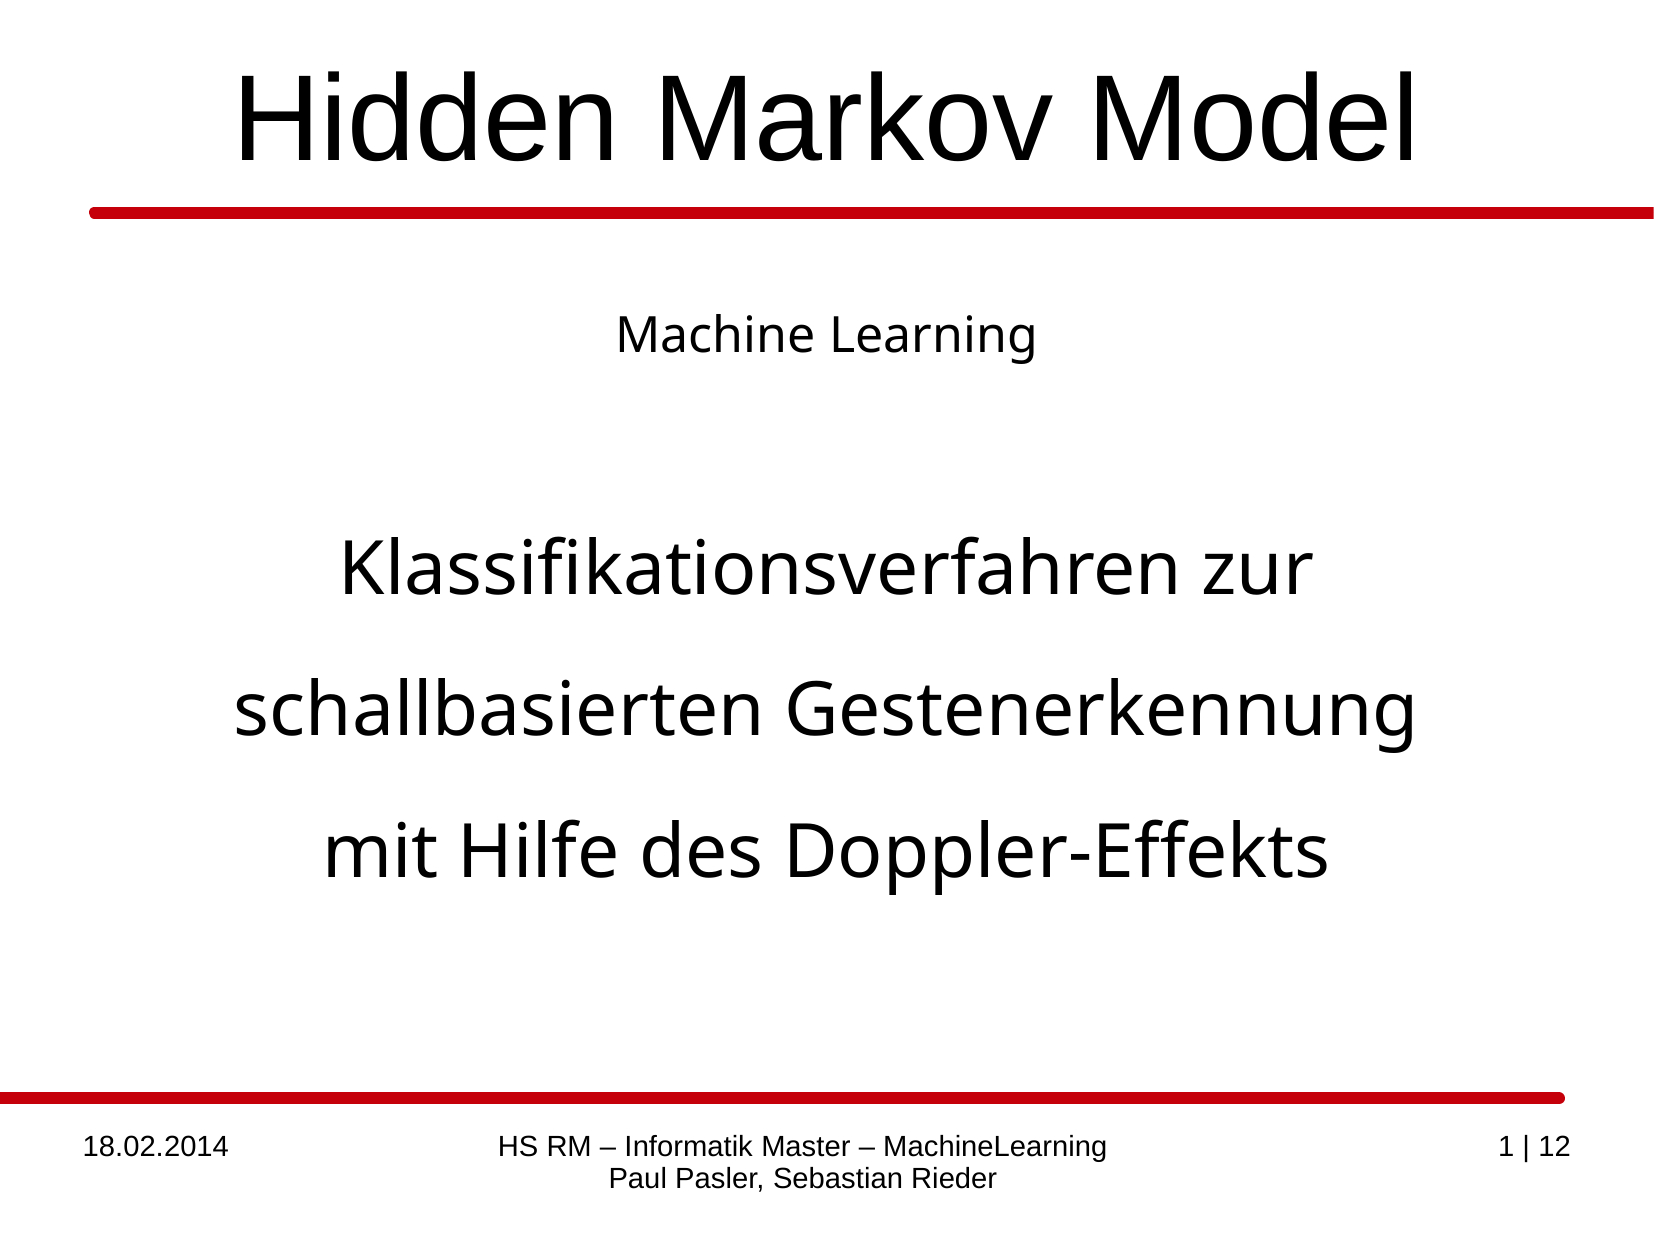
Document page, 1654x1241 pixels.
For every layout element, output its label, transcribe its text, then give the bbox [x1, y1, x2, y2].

title Hidden Markov Model [82, 47, 1571, 189]
list Machine Learning Klassifikationsverfahren zur schallbasierten Gestenerkennung mit Hilfe des Doppler-Effekts [82, 299, 1571, 1019]
